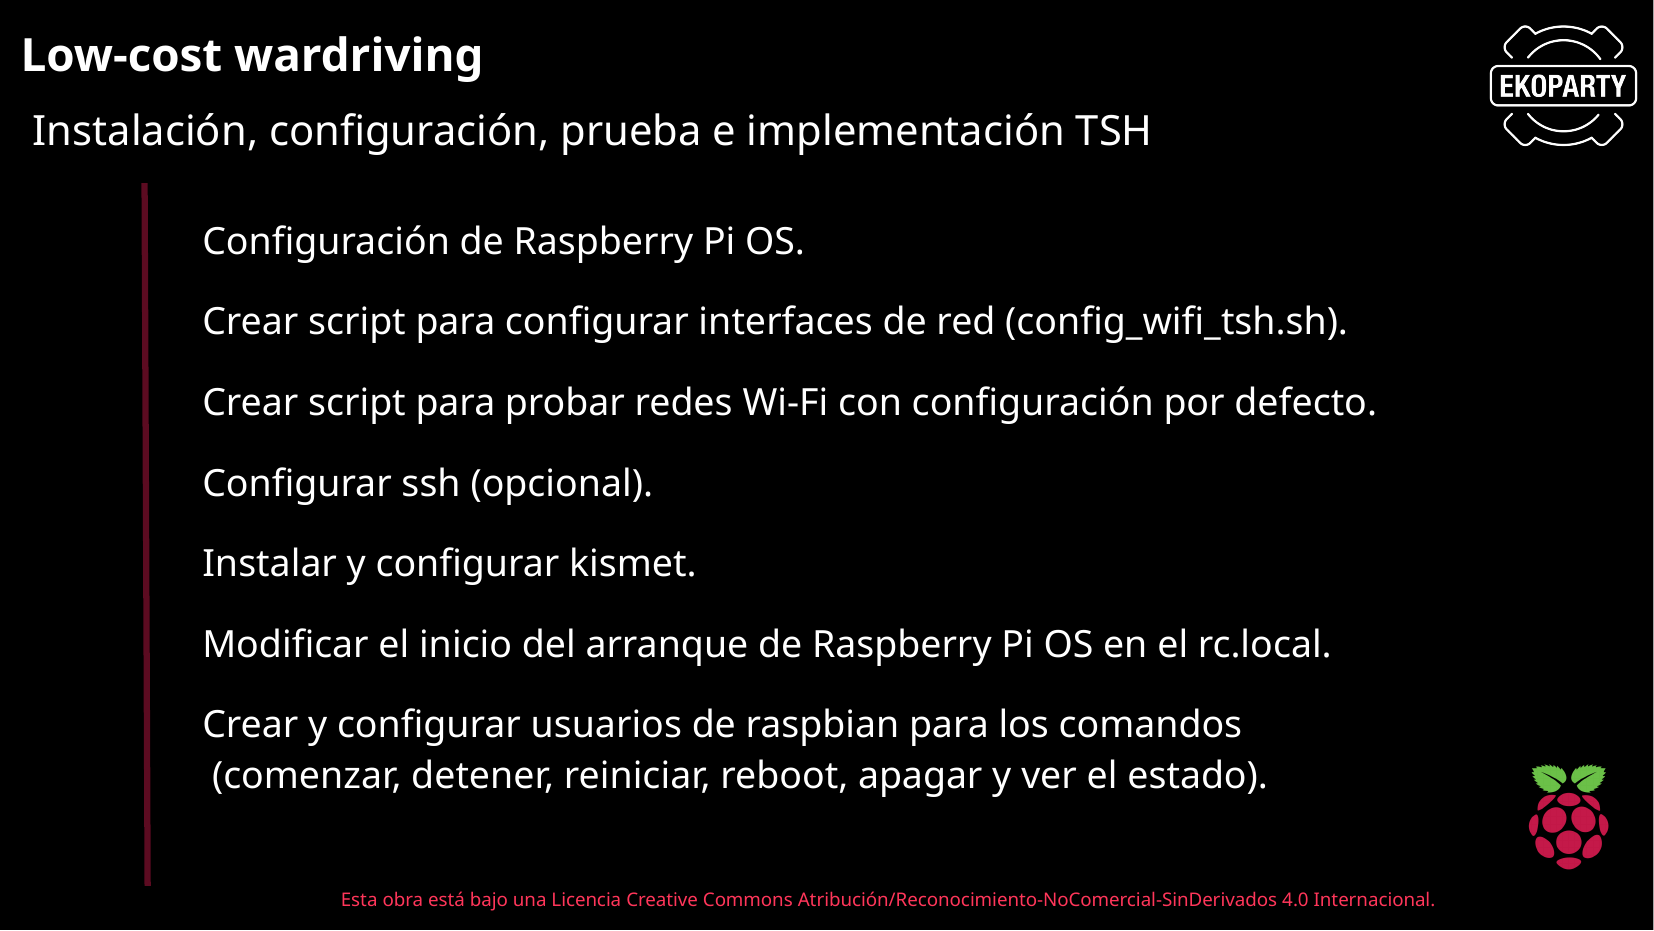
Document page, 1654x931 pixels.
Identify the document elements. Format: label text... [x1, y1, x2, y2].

text_box Instalación, configuración, prueba e implementación TSH [17, 93, 1472, 162]
picture [1476, 0, 1654, 178]
picture [1507, 755, 1630, 879]
text_box Esta obra está bajo una Licencia Creative Commons Atribución/Reconocimiento-NoComercial-SinDerivados 4.0 Internacional. [326, 878, 1654, 917]
text_box Configuración de Raspberry Pi OS. Crear script para configurar interfaces de red (config_wifi_tsh.sh). Crear script para probar redes Wi-Fi con configuración por defecto. Configurar ssh (opcional). Instalar y configurar kismet. Modificar el inicio del arranque de Raspberry Pi OS en el rc.local. Crear y configurar usuarios de raspbian para los comandos (comenzar, detener, reiniciar, reboot, apagar y ver el estado). [187, 206, 1619, 852]
text_box Low-cost wardriving [5, 15, 1476, 88]
